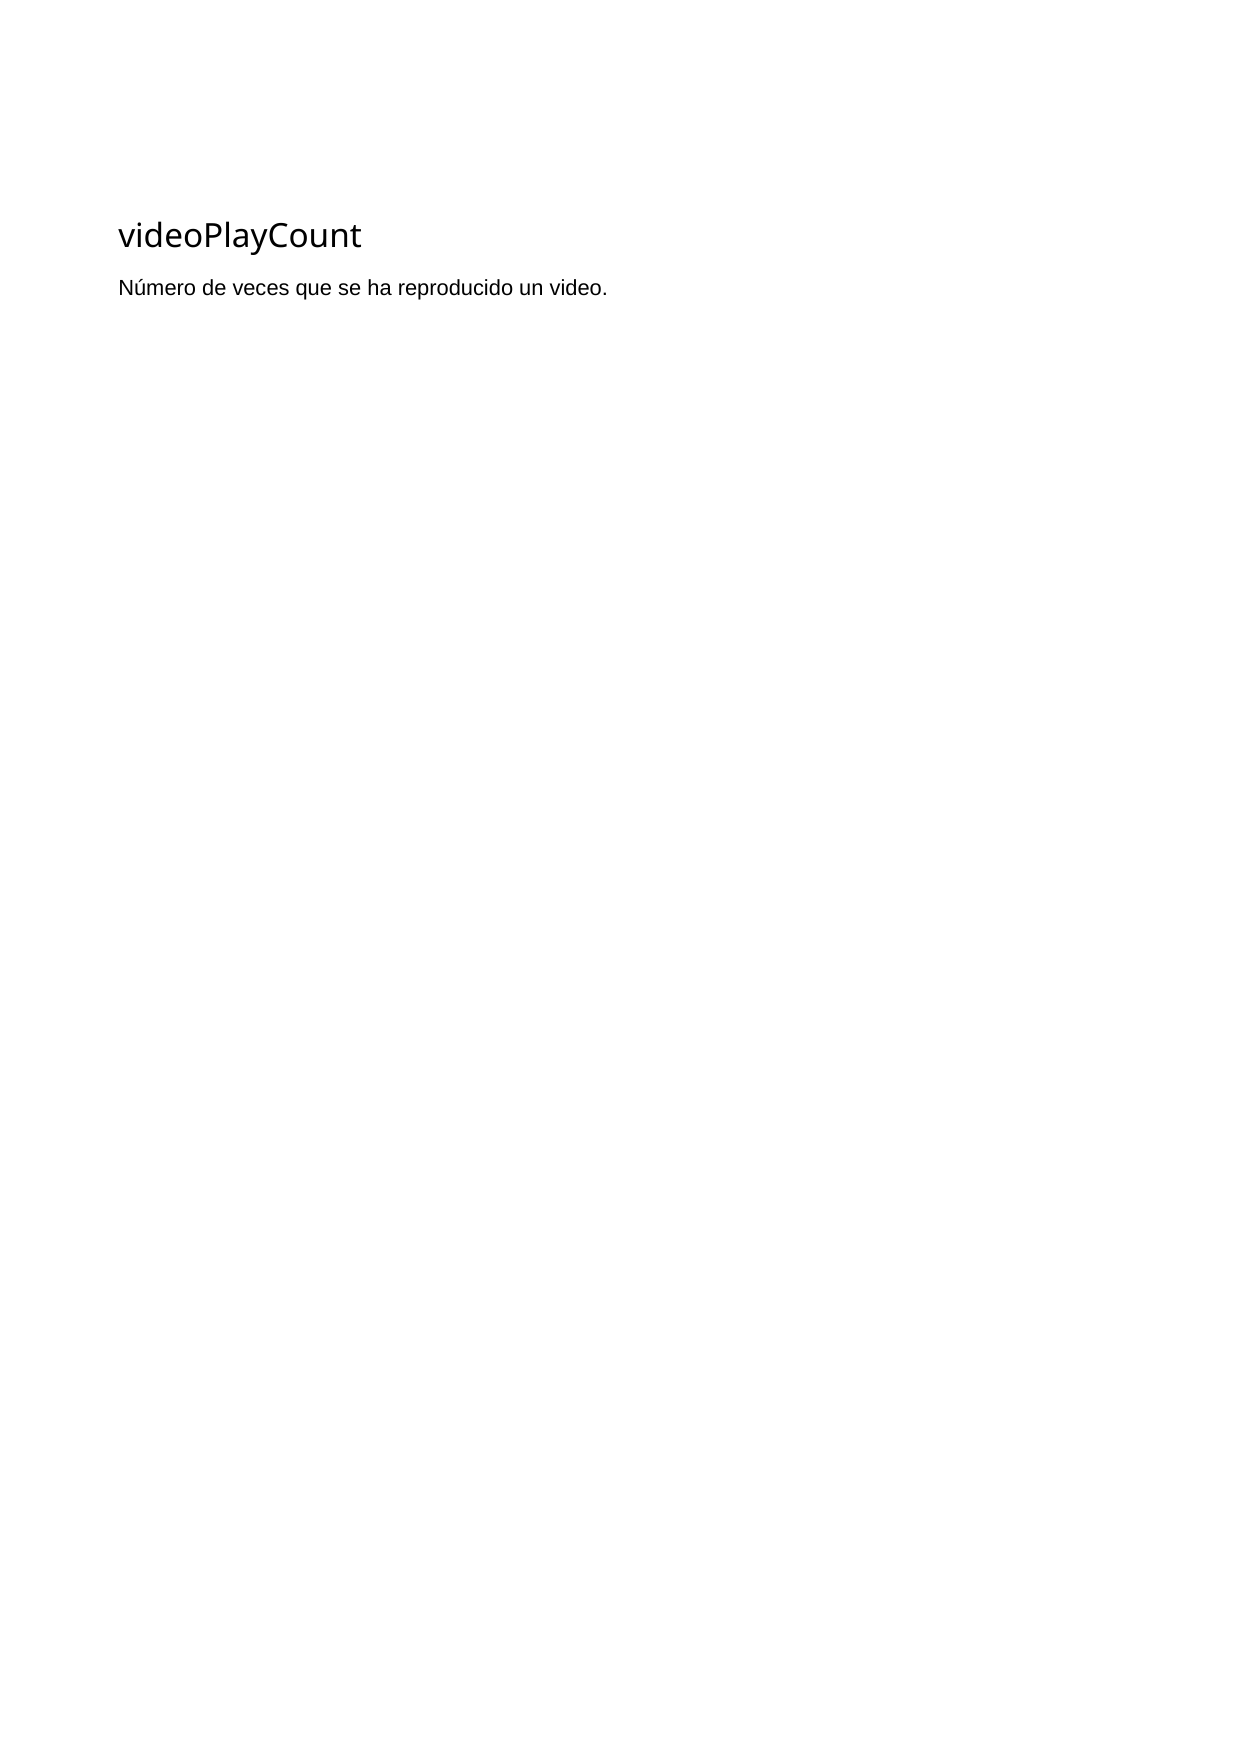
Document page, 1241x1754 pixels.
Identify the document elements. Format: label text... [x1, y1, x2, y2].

text videoPlayCount [118, 212, 1122, 257]
text Número de veces que se ha reproducido un video. [118, 275, 1122, 300]
